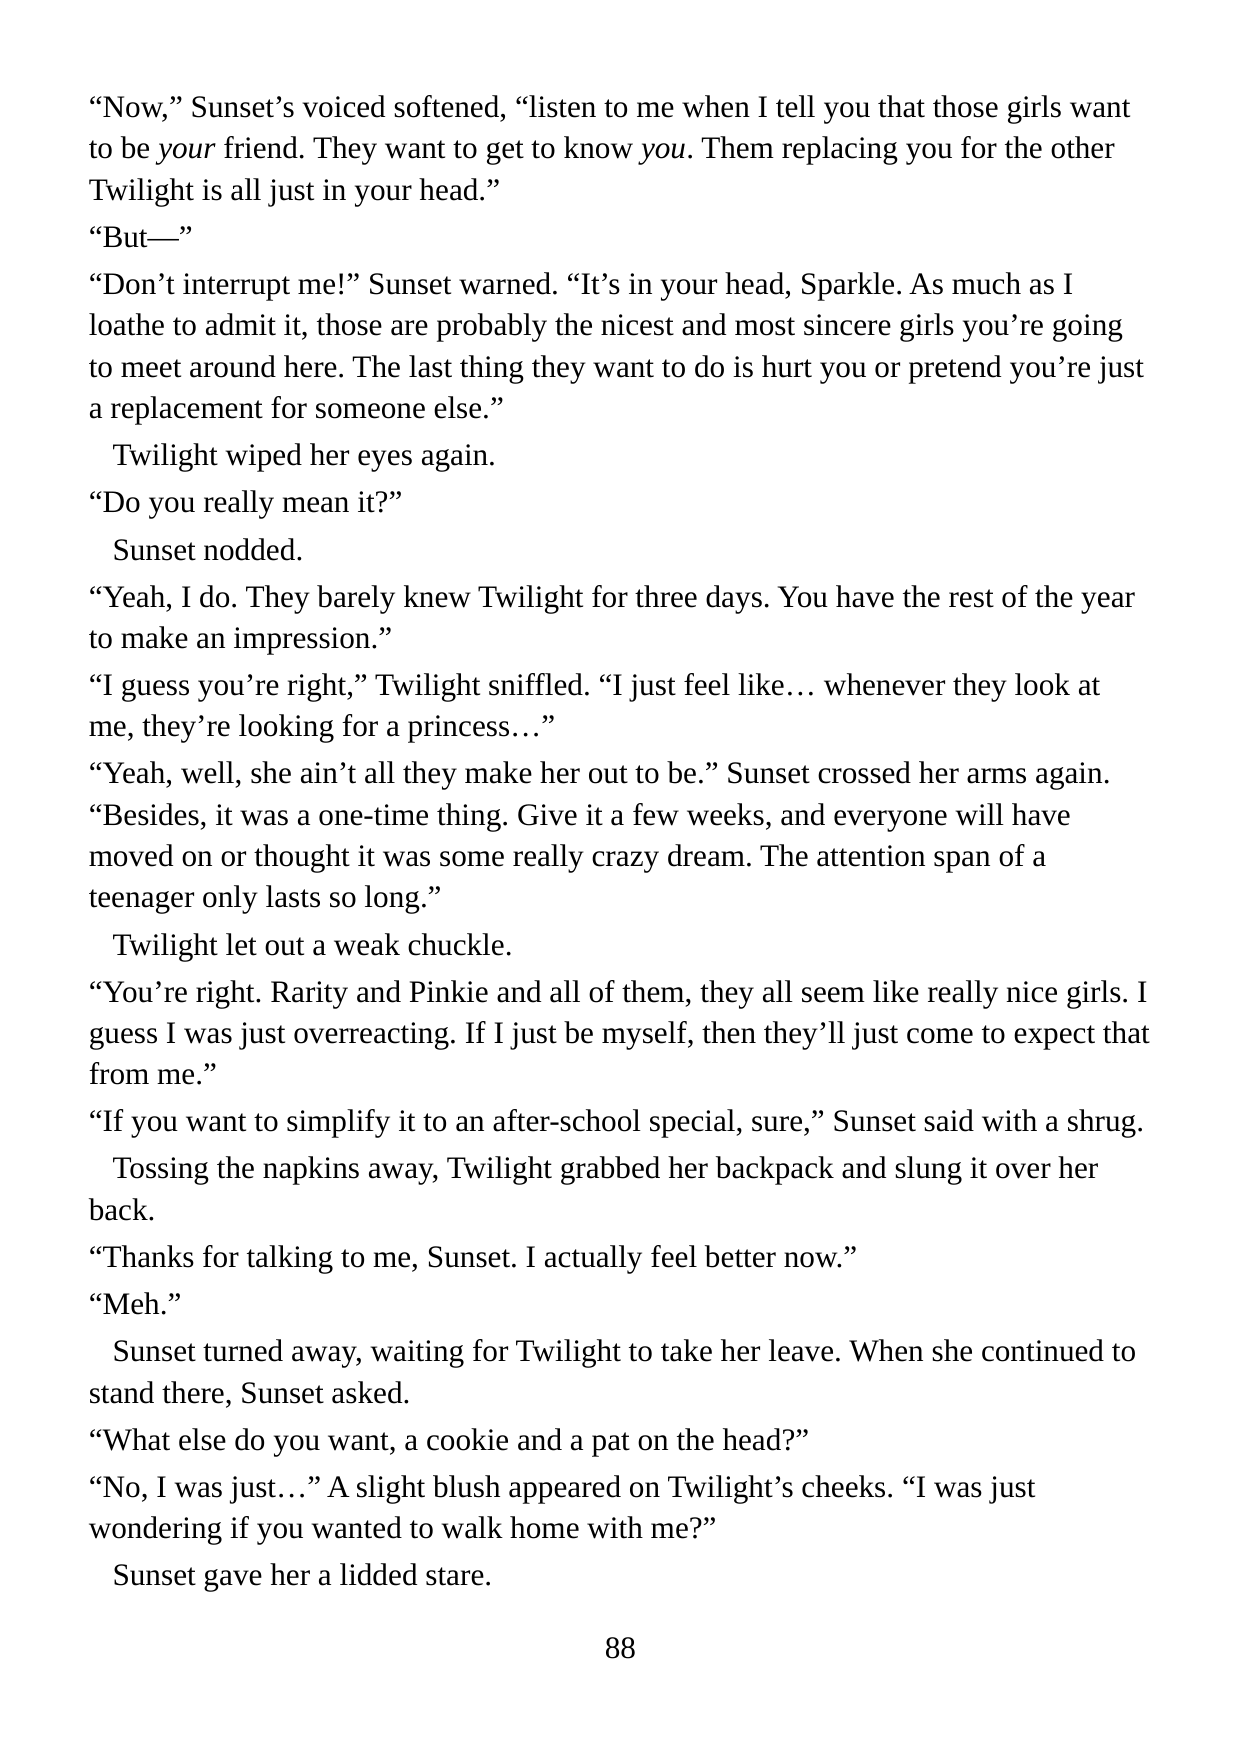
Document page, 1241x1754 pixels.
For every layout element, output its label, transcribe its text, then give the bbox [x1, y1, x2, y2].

text “Now,” Sunset’s voiced softened, “listen to me when I tell you that those girls want to be your friend. They want to get to know you. Them replacing you for the other Twilight is all just in your head.” [88, 88, 1152, 207]
text Sunset turned away, waiting for Twilight to take her leave. When she continued to stand there, Sunset asked. [88, 1333, 1152, 1410]
text “What else do you want, a cookie and a pat on the head?” [88, 1421, 1152, 1457]
text Twilight wiped her eyes again. [88, 436, 1152, 472]
text “I guess you’re right,” Twilight sniffled. “I just feel like… whenever they look at me, they’re looking for a princess…” [88, 666, 1152, 743]
text “Meh.” [88, 1285, 1152, 1321]
text Tossing the napkins away, Twilight grabbed her backpack and slung it over her back. [88, 1150, 1152, 1227]
text “Thanks for talking to me, Sunset. I actually feel better now.” [88, 1238, 1152, 1274]
text “Do you really mean it?” [88, 483, 1152, 519]
text “If you want to simplify it to an after-school special, sure,” Sunset said with a shrug. [88, 1103, 1152, 1138]
text “But—” [88, 218, 1152, 254]
text “Yeah, I do. They barely knew Twilight for three days. You have the rest of the year to make an impression.” [88, 578, 1152, 655]
text “No, I was just…” A slight blush appeared on Twilight’s cheeks. “I was just wondering if you wanted to walk home with me?” [88, 1468, 1152, 1545]
text Twilight let out a weak chuckle. [88, 926, 1152, 962]
text Sunset nodded. [88, 531, 1152, 567]
text Sunset gave her a lidded stare. [88, 1557, 1152, 1593]
text “Don’t interrupt me!” Sunset warned. “It’s in your head, Sparkle. As much as I loathe to admit it, those are probably the nicest and most sincere girls you’re going to meet around here. The last thing they want to do is hurt you or pretend you’re just a replacement for someone else.” [88, 265, 1152, 425]
text “You’re right. Rarity and Pinkie and all of them, they all seem like really nice girls. I guess I was just overreacting. If I just be myself, then they’ll just come to expect that from me.” [88, 973, 1152, 1091]
text “Yeah, well, she ain’t all they make her out to be.” Sunset crossed her arms again. “Besides, it was a one-time thing. Give it a few weeks, and everyone will have moved on or thought it was some really crazy dream. The attention span of a teenager only lasts so long.” [88, 755, 1152, 914]
